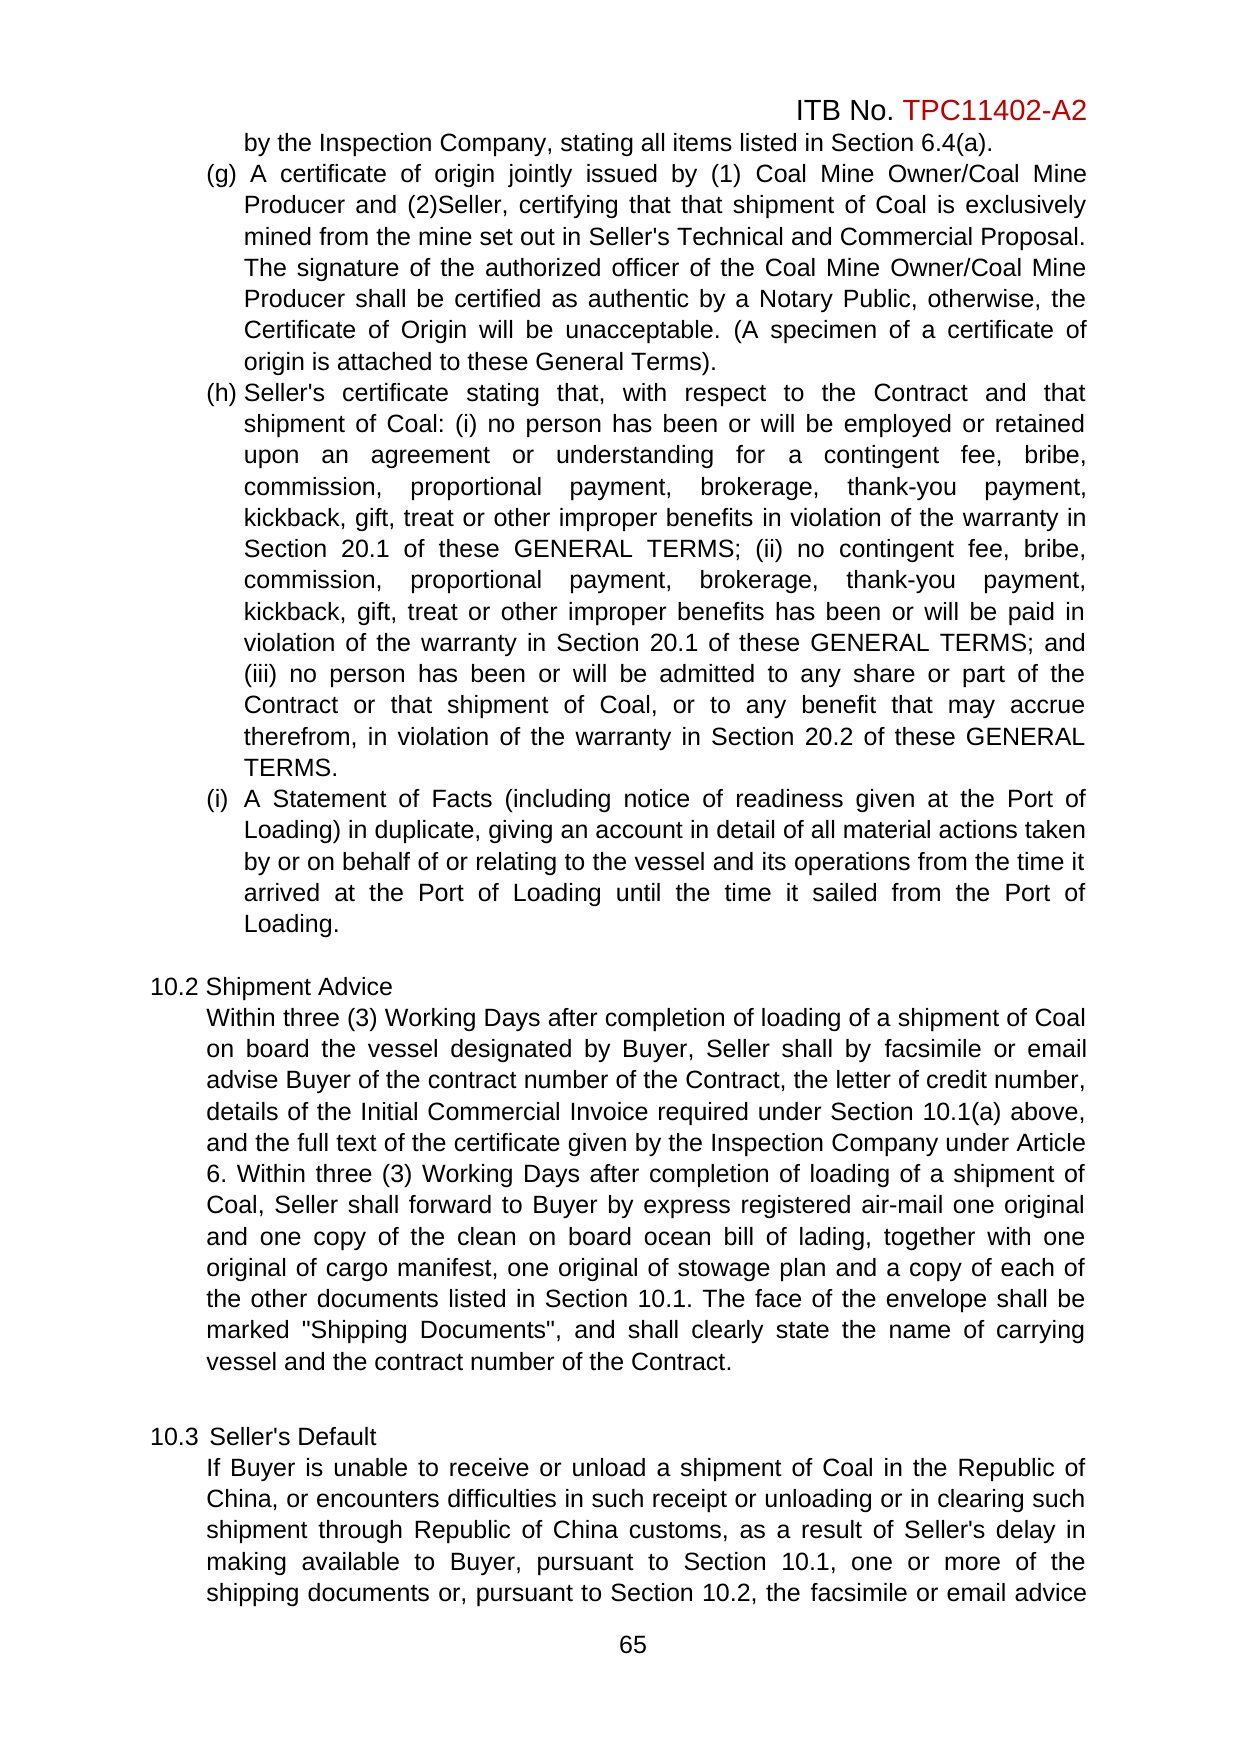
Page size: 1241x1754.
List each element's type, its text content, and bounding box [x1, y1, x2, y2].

text by the Inspection Company, stating all items listed in Section 6.4(a). [206, 126, 1087, 157]
text (h) Seller's certificate stating that, with respect to the Contract and that shipment of Coal: (i) no person has been or will be employed or retained upon an agreement or understanding for a contingent fee, bribe, commission, proportional payment, brokerage, thank-you payment, kickback, gift, treat or other improper benefits in violation of the warranty in Section 20.1 of these GENERAL TERMS; (ii) no contingent fee, bribe, commission, proportional payment, brokerage, thank-you payment, kickback, gift, treat or other improper benefits has been or will be paid in violation of the warranty in Section 20.1 of these GENERAL TERMS; and (iii) no person has been or will be admitted to any share or part of the Contract or that shipment of Coal, or to any benefit that may accrue therefrom, in violation of the warranty in Section 20.2 of these GENERAL TERMS. [206, 376, 1087, 782]
text (i) A Statement of Facts (including notice of readiness given at the Port of Loading) in duplicate, giving an account in detail of all material actions taken by or on behalf of or relating to the vessel and its operations from the time it arrived at the Port of Loading until the time it sailed from the Port of Loading. [206, 782, 1087, 939]
text Within three (3) Working Days after completion of loading of a shipment of Coal on board the vessel designated by Buyer, Seller shall by facsimile or email advise Buyer of the contract number of the Contract, the letter of credit number, details of the Initial Commercial Invoice required under Section 10.1(a) above, and the full text of the certificate given by the Inspection Company under Article 6. Within three (3) Working Days after completion of loading of a shipment of Coal, Seller shall forward to Buyer by express registered air-mail one original and one copy of the clean on board ocean bill of lading, together with one original of cargo manifest, one original of stowage plan and a copy of each of the other documents listed in Section 10.1. The face of the envelope shall be marked "Shipping Documents", and shall clearly state the name of carrying vessel and the contract number of the Contract. [206, 1001, 1087, 1376]
text 10.3 Seller's Default [150, 1414, 1087, 1451]
text 10.2 Shipment Advice [150, 970, 1192, 1001]
text (g) A certificate of origin jointly issued by (1) Coal Mine Owner/Coal Mine Producer and (2)Seller, certifying that that shipment of Coal is exclusively mined from the mine set out in Seller's Technical and Commercial Proposal. The signature of the authorized officer of the Coal Mine Owner/Coal Mine Producer shall be certified as authentic by a Notary Public, otherwise, the Certificate of Origin will be unacceptable. (A specimen of a certificate of origin is attached to these General Terms). [206, 157, 1087, 376]
text If Buyer is unable to receive or unload a shipment of Coal in the Republic of China, or encounters difficulties in such receipt or unloading or in clearing such shipment through Republic of China customs, as a result of Seller's delay in making available to Buyer, pursuant to Section 10.1, one or more of the shipping documents or, pursuant to Section 10.2, the facsimile or email advice [206, 1451, 1087, 1607]
